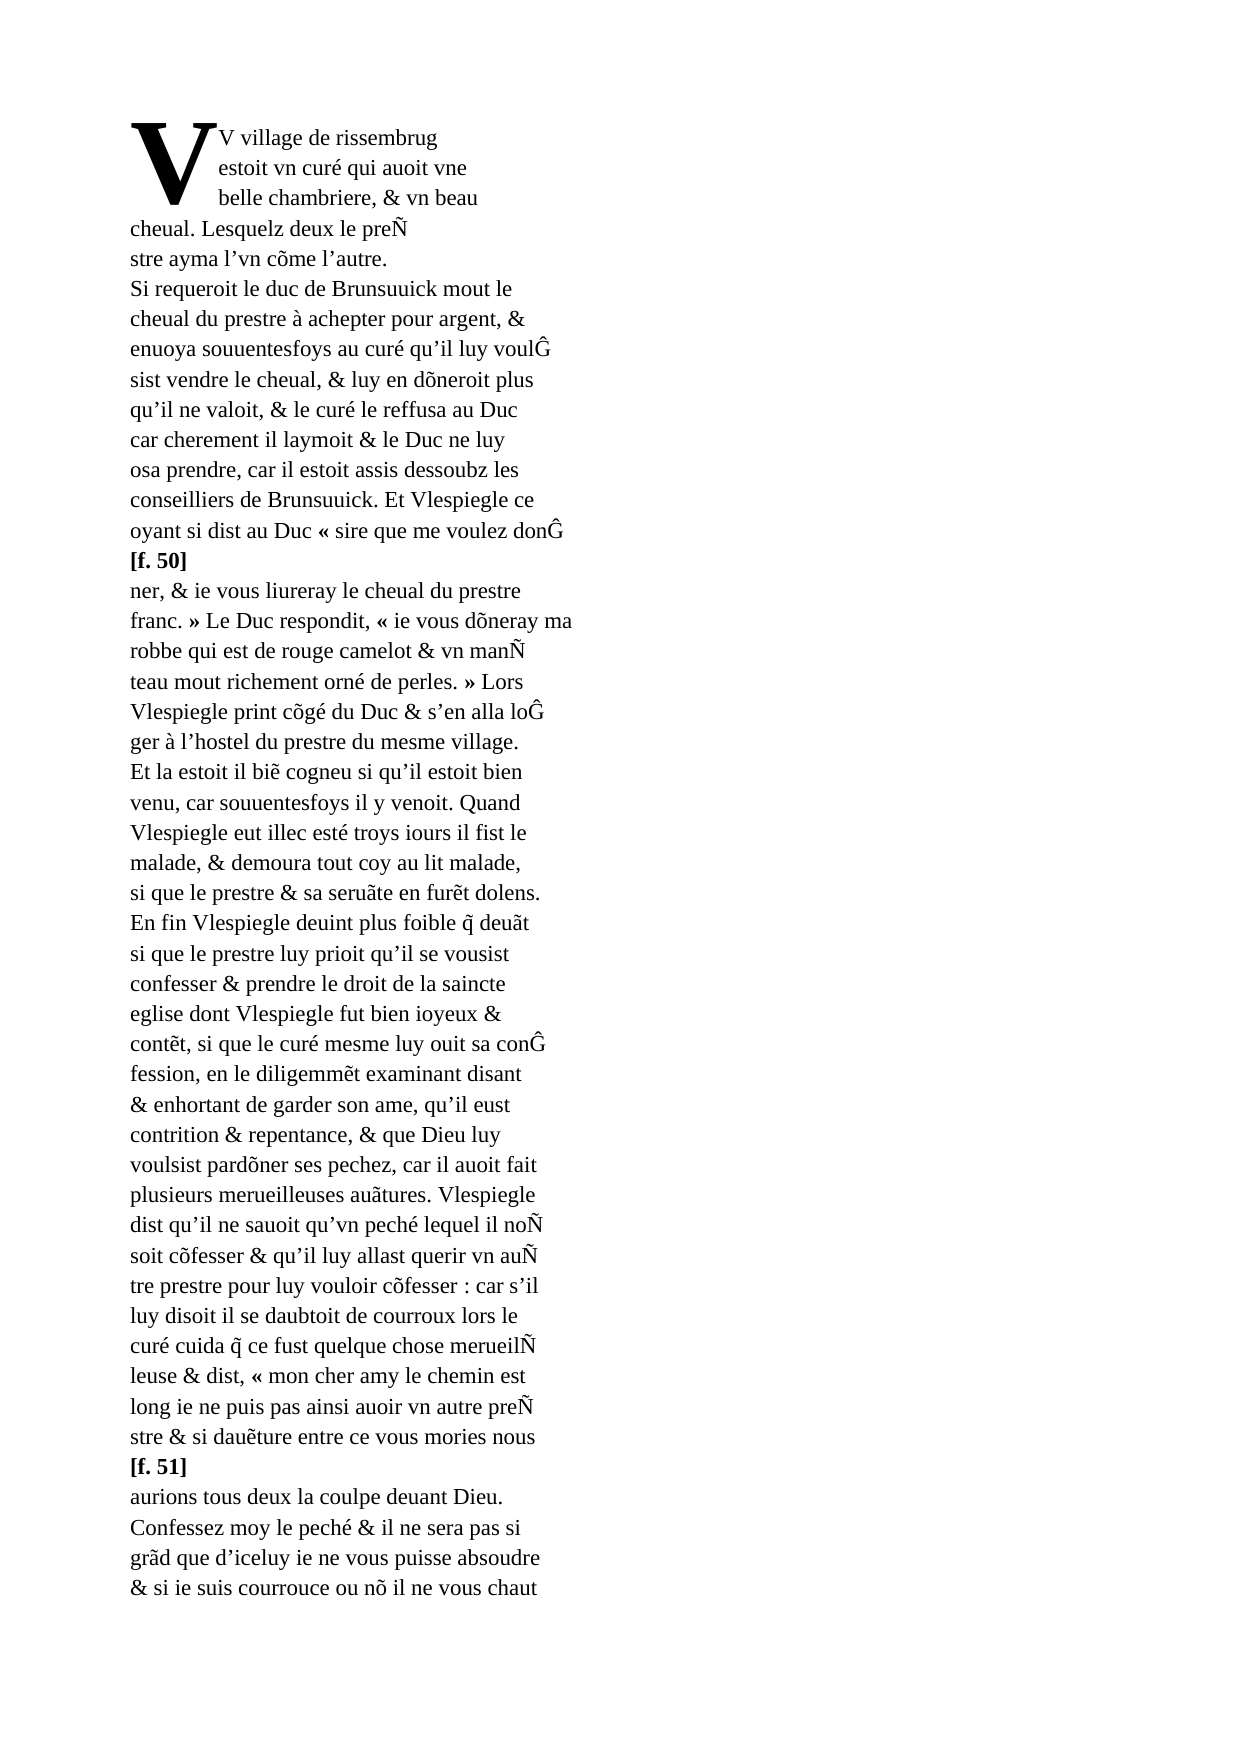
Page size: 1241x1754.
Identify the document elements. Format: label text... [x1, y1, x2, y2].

text VV village de rissembrug estoit vn curé qui auoit vne belle chambriere, & vn beau cheual. Lesquelz deux le preÑ stre ayma l’vn cõme l’autre. Si requeroit le duc de Brunsuuick mout le cheual du prestre à achepter pour argent, & enuoya souuentesfoys au curé qu’il luy voulĜ sist vendre le cheual, & luy en dõneroit plus qu’il ne valoit, & le curé le reffusa au Duc car cherement il laymoit & le Duc ne luy osa prendre, car il estoit assis dessoubz les conseilliers de Brunsuuick. Et Vlespiegle ce oyant si dist au Duc « sire que me voulez donĜ [f. 50] ner, & ie vous liureray le cheual du prestre franc. » Le Duc respondit, « ie vous dõneray ma robbe qui est de rouge camelot & vn manÑ teau mout richement orné de perles. » Lors Vlespiegle print cõgé du Duc & s’en alla loĜ ger à l’hostel du prestre du mesme village. Et la estoit il biẽ cogneu si qu’il estoit bien venu, car souuentesfoys il y venoit. Quand Vlespiegle eut illec esté troys iours il fist le malade, & demoura tout coy au lit malade, si que le prestre & sa seruãte en furẽt dolens. En fin Vlespiegle deuint plus foible q̃ deuãt si que le prestre luy prioit qu’il se vousist confesser & prendre le droit de la saincte eglise dont Vlespiegle fut bien ioyeux & contẽt, si que le curé mesme luy ouit sa conĜ fession, en le diligemmẽt examinant disant & enhortant de garder son ame, qu’il eust contrition & repentance, & que Dieu luy voulsist pardõner ses pechez, car il auoit fait plusieurs merueilleuses auãtures. Vlespiegle dist qu’il ne sauoit qu’vn peché lequel il noÑ soit cõfesser & qu’il luy allast querir vn auÑ tre prestre pour luy vouloir cõfesser : car s’il luy disoit il se daubtoit de courroux lors le curé cuida q̃ ce fust quelque chose merueilÑ leuse & dist, « mon cher amy le chemin est long ie ne puis pas ainsi auoir vn autre preÑ stre & si dauẽture entre ce vous mories nous [f. 51] aurions tous deux la coulpe deuant Dieu. Confessez moy le peché & il ne sera pas si grãd que d’iceluy ie ne vous puisse absoudre & si ie suis courrouce ou nõ il ne vous chaut [118, 118, 1122, 1606]
